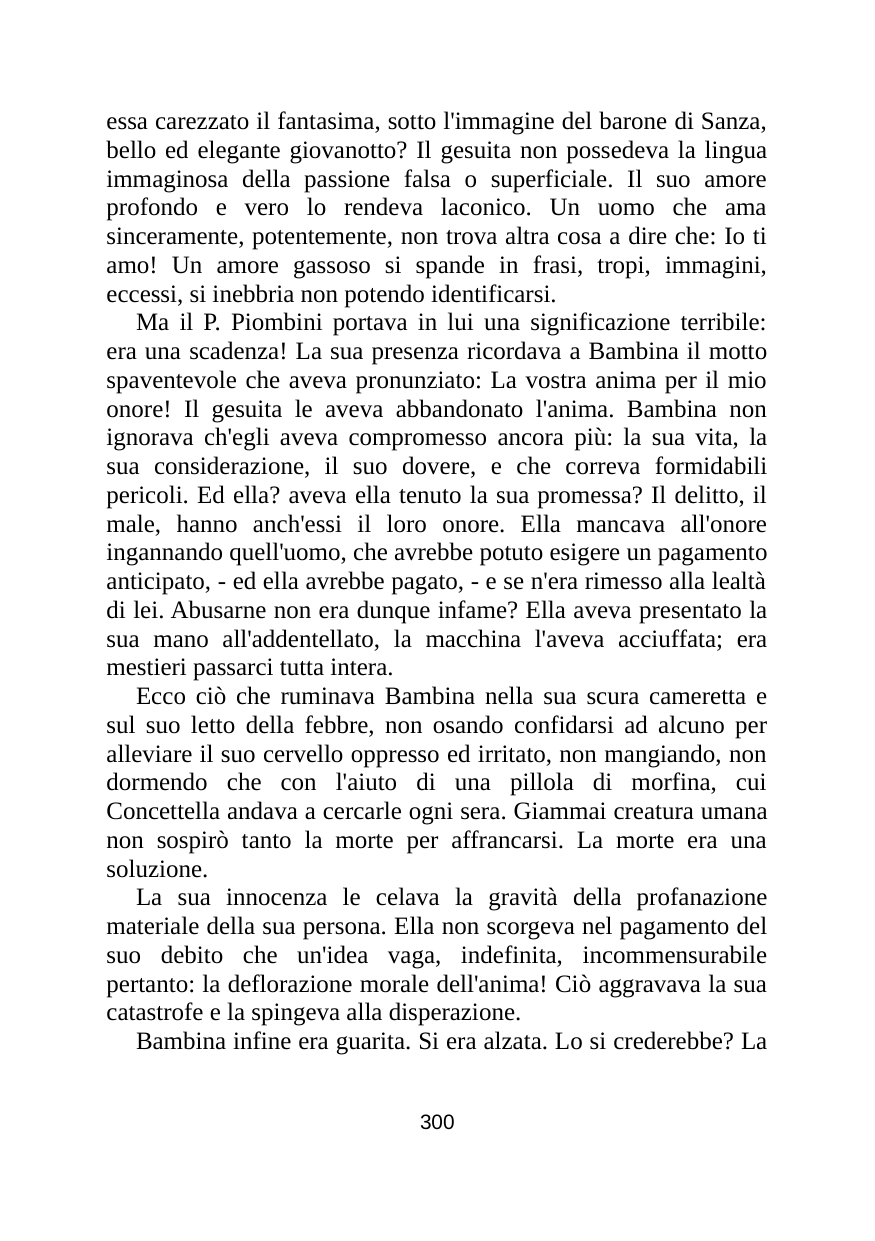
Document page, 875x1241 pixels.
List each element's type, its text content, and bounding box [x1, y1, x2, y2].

text Bambina infine era guarita. Si era alzata. Lo si crederebbe? La [106, 1026, 768, 1055]
text Ma il P. Piombini portava in lui una significazione terribile: era una scadenza! La sua presenza ricordava a Bambina il motto spaventevole che aveva pronunziato: La vostra anima per il mio onore! Il gesuita le aveva abbandonato l'anima. Bambina non ignorava ch'egli aveva compromesso ancora più: la sua vita, la sua considerazione, il suo dovere, e che correva formidabili pericoli. Ed ella? aveva ella tenuto la sua promessa? Il delitto, il male, hanno anch'essi il loro onore. Ella mancava all'onore ingannando quell'uomo, che avrebbe potuto esigere un pagamento anticipato, - ed ella avrebbe pagato, - e se n'era rimesso alla lealtà di lei. Abusarne non era dunque infame? Ella aveva presentato la sua mano all'addentellato, la macchina l'aveva acciuffata; era mestieri passarci tutta intera. [106, 307, 768, 681]
text essa carezzato il fantasima, sotto l'immagine del barone di Sanza, bello ed elegante giovanotto? Il gesuita non possedeva la lingua immaginosa della passione falsa o superficiale. Il suo amore profondo e vero lo rendeva laconico. Un uomo che ama sinceramente, potentemente, non trova altra cosa a dire che: Io ti amo! Un amore gassoso si spande in frasi, tropi, immagini, eccessi, si inebbria non potendo identificarsi. [106, 106, 768, 307]
text La sua innocenza le celava la gravità della profanazione materiale della sua persona. Ella non scorgeva nel pagamento del suo debito che un'idea vaga, indefinita, incommensurabile pertanto: la deflorazione morale dell'anima! Ciò aggravava la sua catastrofe e la spingeva alla disperazione. [106, 882, 768, 1026]
text Ecco ciò che ruminava Bambina nella sua scura cameretta e sul suo letto della febbre, non osando confidarsi ad alcuno per alleviare il suo cervello oppresso ed irritato, non mangiando, non dormendo che con l'aiuto di una pillola di morfina, cui Concettella andava a cercarle ogni sera. Giammai creatura umana non sospirò tanto la morte per affrancarsi. La morte era una soluzione. [106, 681, 768, 882]
